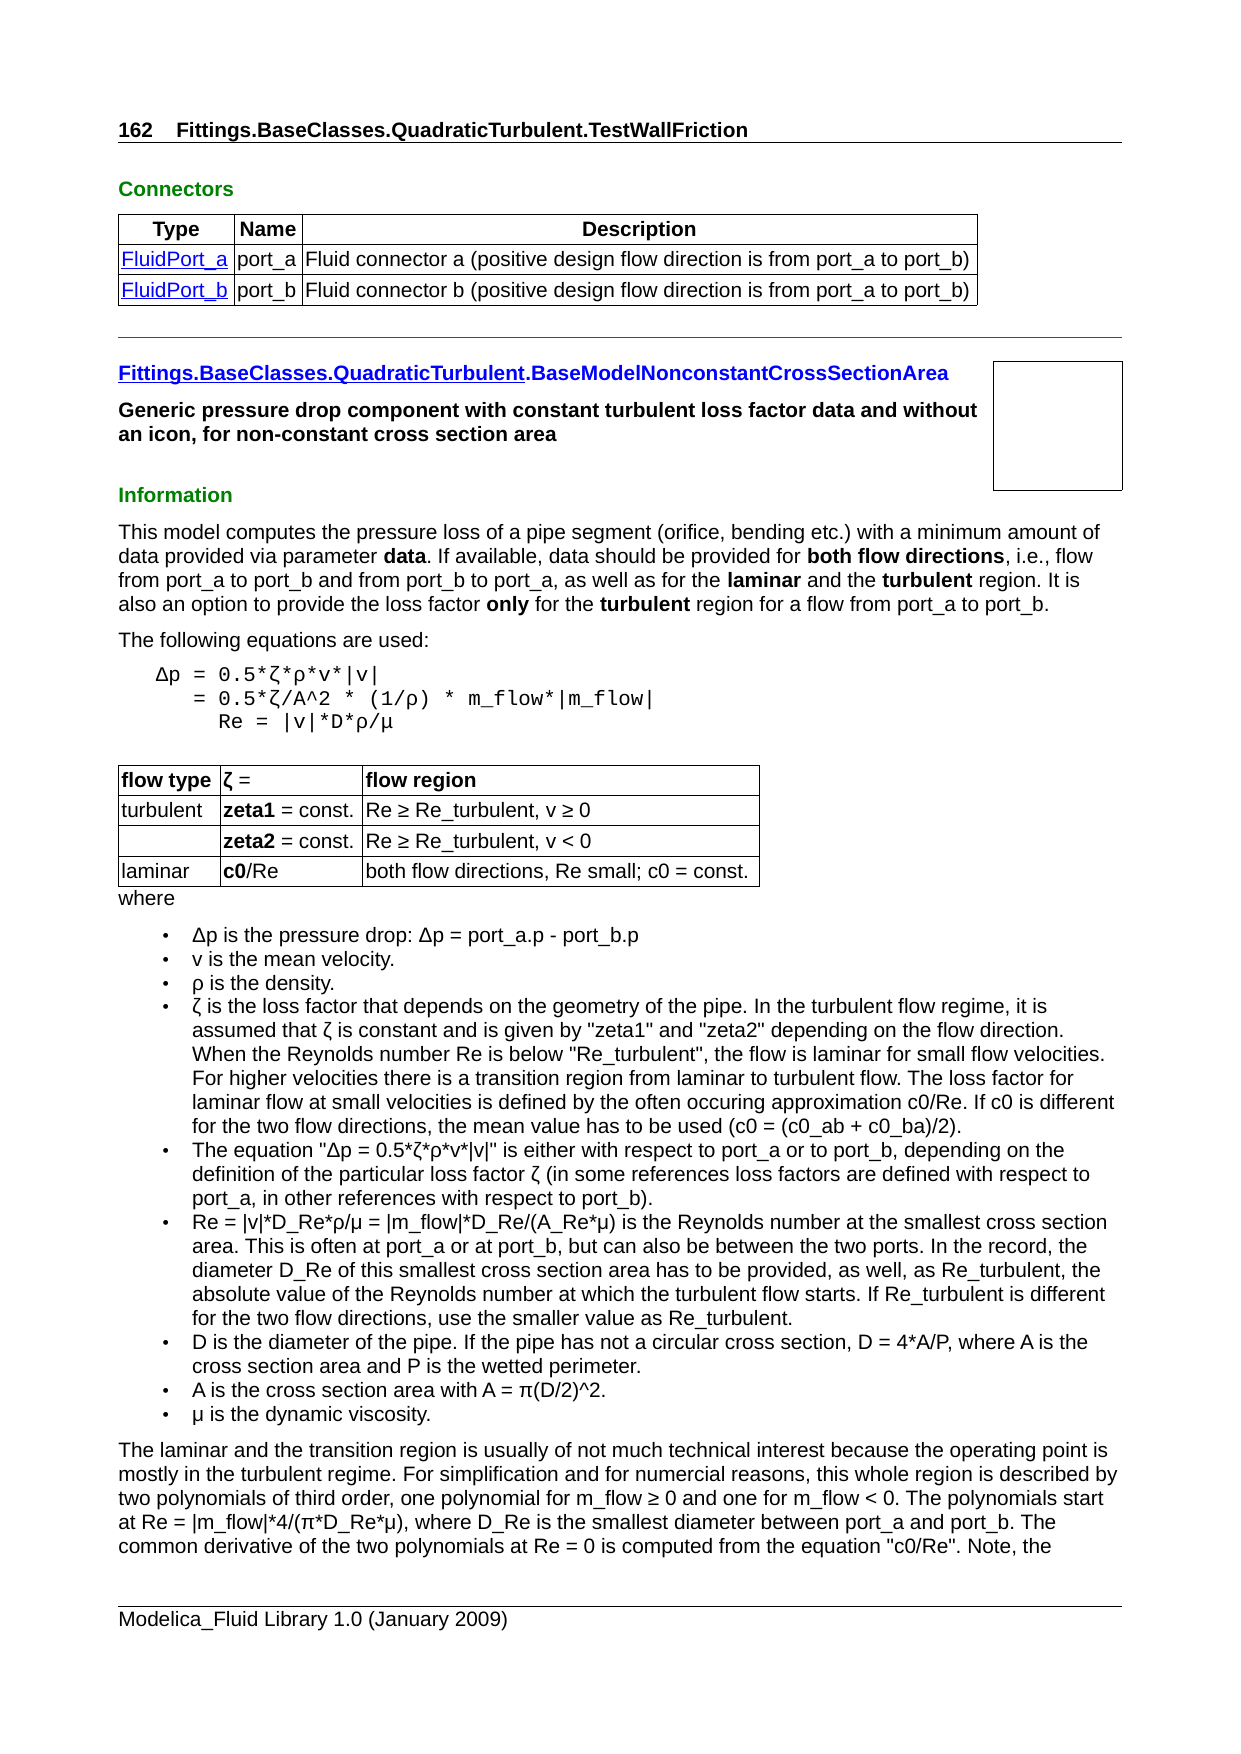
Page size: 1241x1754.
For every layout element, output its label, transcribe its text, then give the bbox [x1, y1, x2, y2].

table_header flow type [119, 766, 220, 795]
table_cell Re ≥ Re_turbulent, v < 0 [363, 826, 759, 856]
list v is the mean velocity. [162, 946, 1122, 970]
table_header flow region [363, 766, 759, 795]
table_cell c0/Re [221, 857, 362, 886]
table_cell laminar [119, 857, 220, 886]
table_cell [119, 826, 220, 856]
subtitle Information [118, 483, 1122, 507]
table_cell FluidPort_b [119, 275, 234, 304]
list Δp is the pressure drop: Δp = port_a.p - port_b.p [162, 922, 1122, 946]
table_header ζ = [221, 766, 362, 795]
table_header Type [119, 215, 234, 244]
table_header Description [303, 215, 977, 244]
table_cell zeta2 = const. [221, 826, 362, 856]
list ζ is the loss factor that depends on the geometry of the pipe. In the turbulent flow regime, it is assumed that ζ is constant and is given by "zeta1" and "zeta2" depending on the flow direction. When the Reynolds number Re is below "Re_turbulent", the flow is laminar for small flow velocities. For higher velocities there is a transition region from laminar to turbulent flow. The loss factor for laminar flow at small velocities is defined by the often occuring approximation c0/Re. If c0 is different for the two flow directions, the mean value has to be used (c0 = (c0_ab + c0_ba)/2). [162, 994, 1122, 1138]
table_cell port_a [235, 245, 302, 274]
table_header Name [235, 215, 302, 244]
table_cell FluidPort_a [119, 245, 234, 274]
list ρ is the density. [162, 970, 1122, 994]
list The equation "Δp = 0.5*ζ*ρ*v*|v|" is either with respect to port_a or to port_b, depending on the definition of the particular loss factor ζ (in some references loss factors are defined with respect to port_a, in other references with respect to port_b). [162, 1138, 1122, 1210]
table_cell Re ≥ Re_turbulent, v ≥ 0 [363, 796, 759, 825]
table_cell Fluid connector a (positive design flow direction is from port_a to port_b) [303, 245, 977, 274]
text [994, 398, 1122, 446]
text = 0.5*ζ/A^2 * (1/ρ) * m_flow*|m_flow| [118, 688, 1122, 712]
subtitle [994, 362, 1122, 385]
table_cell Fluid connector b (positive design flow direction is from port_a to port_b) [303, 275, 977, 304]
subtitle Fittings.BaseClasses.QuadraticTurbulent.BaseModelNonconstantCrossSectionArea [118, 361, 993, 385]
text Δp = 0.5*ζ*ρ*v*|v| [118, 664, 1122, 688]
table_cell both flow directions, Re small; c0 = const. [363, 857, 759, 886]
table_cell port_b [235, 275, 302, 304]
list μ is the dynamic viscosity. [162, 1402, 1122, 1426]
text Generic pressure drop component with constant turbulent loss factor data and without an icon, for non-constant cross section area [118, 398, 993, 446]
text The following equations are used: [118, 628, 1122, 652]
list A is the cross section area with A = π(D/2)^2. [162, 1378, 1122, 1402]
table_cell turbulent [119, 796, 220, 825]
table_cell zeta1 = const. [221, 796, 362, 825]
text Re = |v|*D*ρ/μ [118, 712, 1122, 735]
text This model computes the pressure loss of a pipe segment (orifice, bending etc.) with a minimum amount of data provided via parameter data. If available, data should be provided for both flow directions, i.e., flow from port_a to port_b and from port_b to port_a, as well as for the laminar and the turbulent region. It is also an option to provide the loss factor only for the turbulent region for a flow from port_a to port_b. [118, 519, 1122, 615]
list D is the diameter of the pipe. If the pipe has not a circular cross section, D = 4*A/P, where A is the cross section area and P is the wetted perimeter. [162, 1330, 1122, 1378]
text The laminar and the transition region is usually of not much technical interest because the operating point is mostly in the turbulent regime. For simplification and for numercial reasons, this whole region is described by two polynomials of third order, one polynomial for m_flow ≥ 0 and one for m_flow < 0. The polynomials start at Re = |m_flow|*4/(π*D_Re*μ), where D_Re is the smallest diameter between port_a and port_b. The common derivative of the two polynomials at Re = 0 is computed from the equation "c0/Re". Note, the [118, 1438, 1122, 1558]
subtitle Connectors [118, 177, 1122, 201]
list Re = |v|*D_Re*ρ/μ = |m_flow|*D_Re/(A_Re*μ) is the Reynolds number at the smallest cross section area. This is often at port_a or at port_b, but can also be between the two ports. In the record, the diameter D_Re of this smallest cross section area has to be provided, as well, as Re_turbulent, the absolute value of the Reynolds number at which the turbulent flow starts. If Re_turbulent is different for the two flow directions, use the smaller value as Re_turbulent. [162, 1210, 1122, 1330]
text where [118, 886, 1122, 910]
